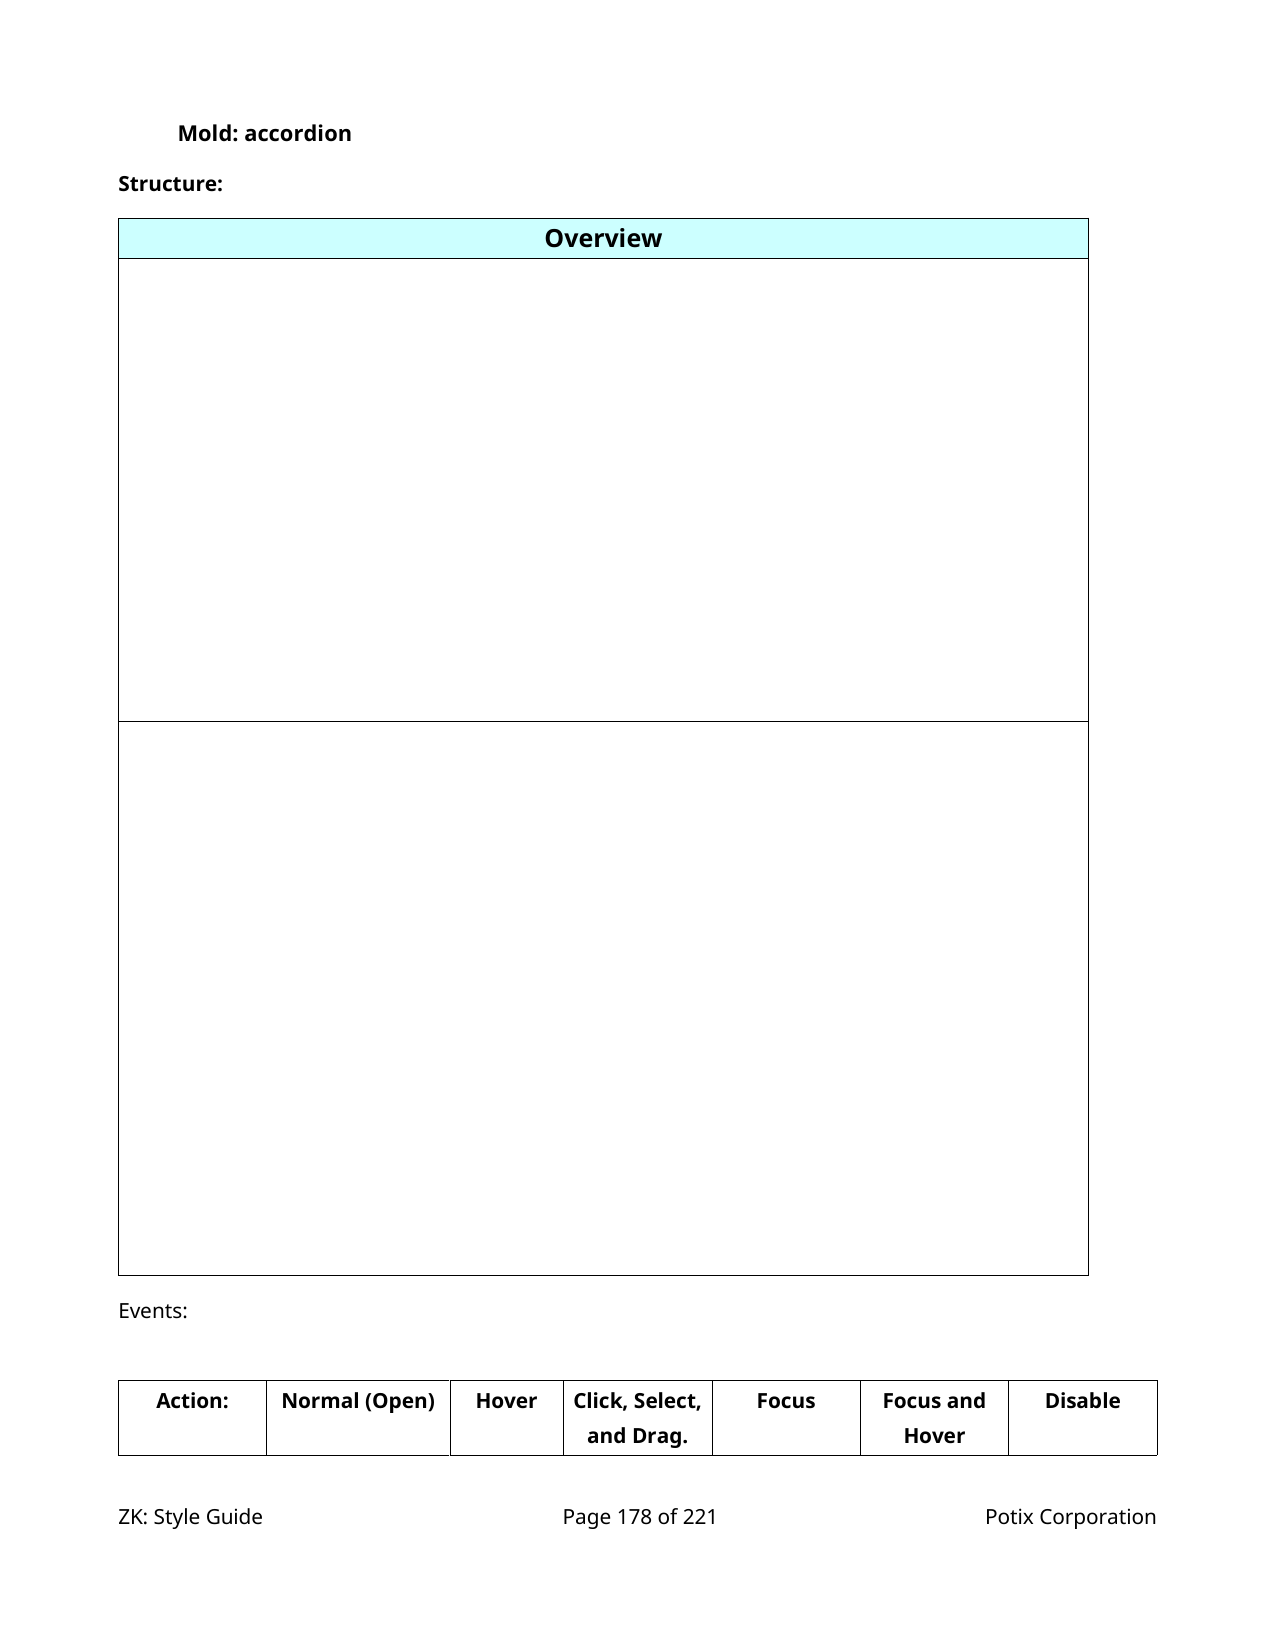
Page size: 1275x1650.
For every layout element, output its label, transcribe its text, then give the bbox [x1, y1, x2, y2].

table_header Focus and Hover [861, 1381, 1008, 1455]
table_header Focus [713, 1381, 860, 1455]
table_header Normal (Open) [267, 1381, 449, 1455]
table_header Action: [119, 1381, 266, 1455]
table_header Click, Select, and Drag. [564, 1381, 712, 1455]
subtitle Mold: accordion [177, 118, 1157, 148]
table_cell [119, 722, 1088, 1275]
table_header Overview [119, 219, 1088, 258]
table_header Hover [451, 1381, 563, 1455]
text Events: [118, 1296, 1157, 1359]
table_header Disable [1009, 1381, 1157, 1455]
table_cell [119, 259, 1088, 721]
text Structure: [118, 169, 1157, 197]
